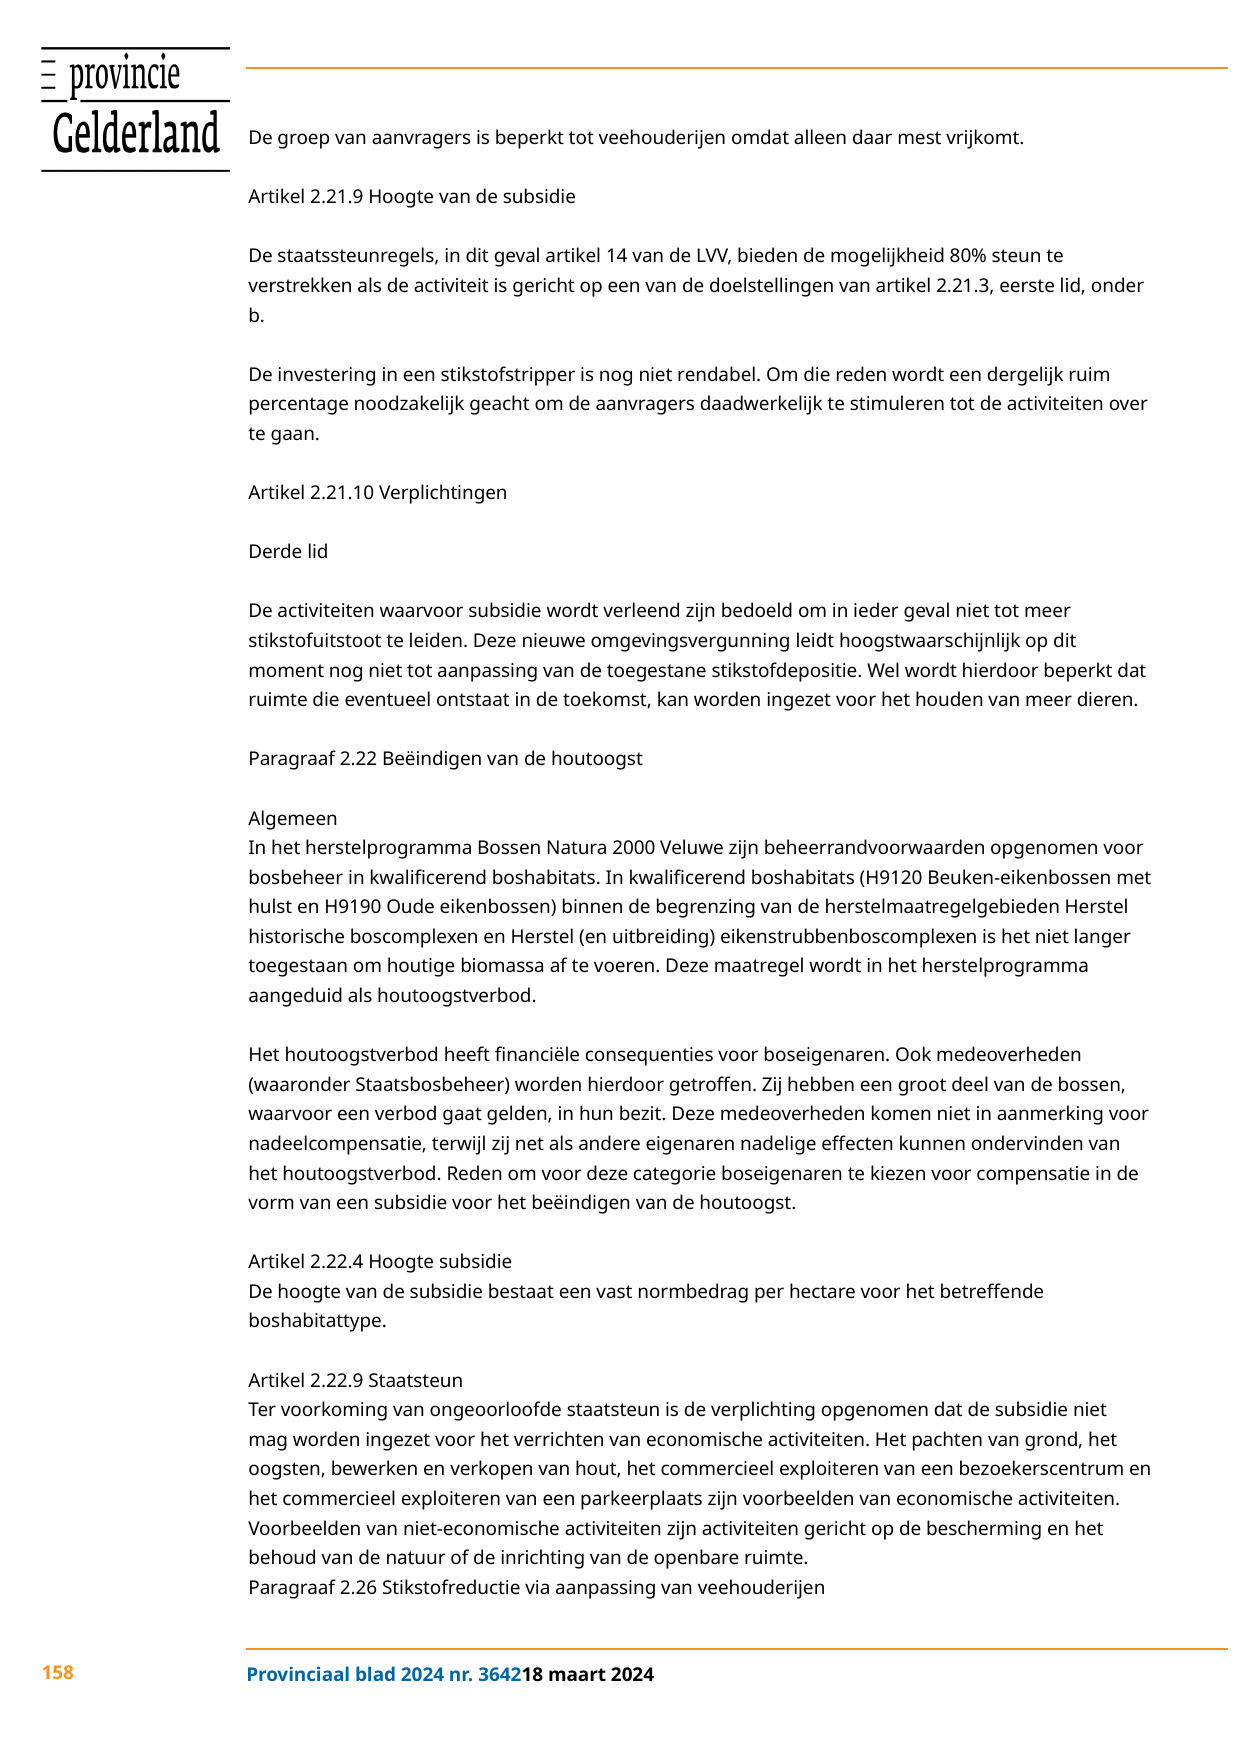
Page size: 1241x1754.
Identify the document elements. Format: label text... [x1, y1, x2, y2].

text Artikel 2.22.9 Staatsteun [248, 1367, 1152, 1393]
text Artikel 2.22.4 Hoogte subsidie [248, 1248, 1152, 1274]
text Paragraaf 2.26 Stikstofreductie via aanpassing van veehouderijen [248, 1574, 1152, 1600]
text De staatssteunregels, in dit geval artikel 14 van de LVV, bieden de mogelijkheid 80% steun te verstrekken als de activiteit is gericht op een van de doelstellingen van artikel 2.21.3, eerste lid, onder b. [248, 243, 1152, 328]
picture [41, 47, 231, 172]
text Paragraaf 2.22 Beëindigen van de houtoogst [248, 746, 1152, 771]
text Artikel 2.21.9 Hoogte van de subsidie [248, 183, 1152, 209]
text Ter voorkoming van ongeoorloofde staatsteun is de verplichting opgenomen dat de subsidie niet mag worden ingezet voor het verrichten van economische activiteiten. Het pachten van grond, het oogsten, bewerken en verkopen van hout, het commercieel exploiteren van een bezoekerscentrum en het commercieel exploiteren van een parkeerplaats zijn voorbeelden van economische activiteiten. Voorbeelden van niet-economische activiteiten zijn activiteiten gericht op de bescherming en het behoud van de natuur of de inrichting van de openbare ruimte. [248, 1396, 1152, 1570]
text De investering in een stikstofstripper is nog niet rendabel. Om die reden wordt een dergelijk ruim percentage noodzakelijk geacht om de aanvragers daadwerkelijk te stimuleren tot de activiteiten over te gaan. [248, 361, 1152, 446]
text In het herstelprogramma Bossen Natura 2000 Veluwe zijn beheerrandvoorwaarden opgenomen voor bosbeheer in kwalificerend boshabitats. In kwalificerend boshabitats (H9120 Beuken-eikenbossen met hulst en H9190 Oude eikenbossen) binnen de begrenzing van de herstelmaatregelgebieden Herstel historische boscomplexen en Herstel (en uitbreiding) eikenstrubbenboscomplexen is het niet langer toegestaan om houtige biomassa af te voeren. Deze maatregel wordt in het herstelprogramma aangeduid als houtoogstverbod. [248, 834, 1152, 1008]
text Het houtoogstverbod heeft financiële consequenties voor boseigenaren. Ook medeoverheden (waaronder Staatsbosbeheer) worden hierdoor getroffen. Zij hebben een groot deel van de bossen, waarvoor een verbod gaat gelden, in hun bezit. Deze medeoverheden komen niet in aanmerking voor nadeelcompensatie, terwijl zij net als andere eigenaren nadelige effecten kunnen ondervinden van het houtoogstverbod. Reden om voor deze categorie boseigenaren te kiezen voor compensatie in de vorm van een subsidie voor het beëindigen van de houtoogst. [248, 1041, 1152, 1215]
text Artikel 2.21.10 Verplichtingen [248, 479, 1152, 505]
text Algemeen [248, 805, 1152, 831]
text De hoogte van de subsidie bestaat een vast normbedrag per hectare voor het betreffende boshabitattype. [248, 1278, 1152, 1333]
text De activiteiten waarvoor subsidie wordt verleend zijn bedoeld om in ieder geval niet tot meer stikstofuitstoot te leiden. Deze nieuwe omgevingsvergunning leidt hoogstwaarschijnlijk op dit moment nog niet tot aanpassing van de toegestane stikstofdepositie. Wel wordt hierdoor beperkt dat ruimte die eventueel ontstaat in de toekomst, kan worden ingezet voor het houden van meer dieren. [248, 598, 1152, 712]
text Derde lid [248, 538, 1152, 564]
text De groep van aanvragers is beperkt tot veehouderijen omdat alleen daar mest vrijkomt. [248, 124, 1152, 150]
